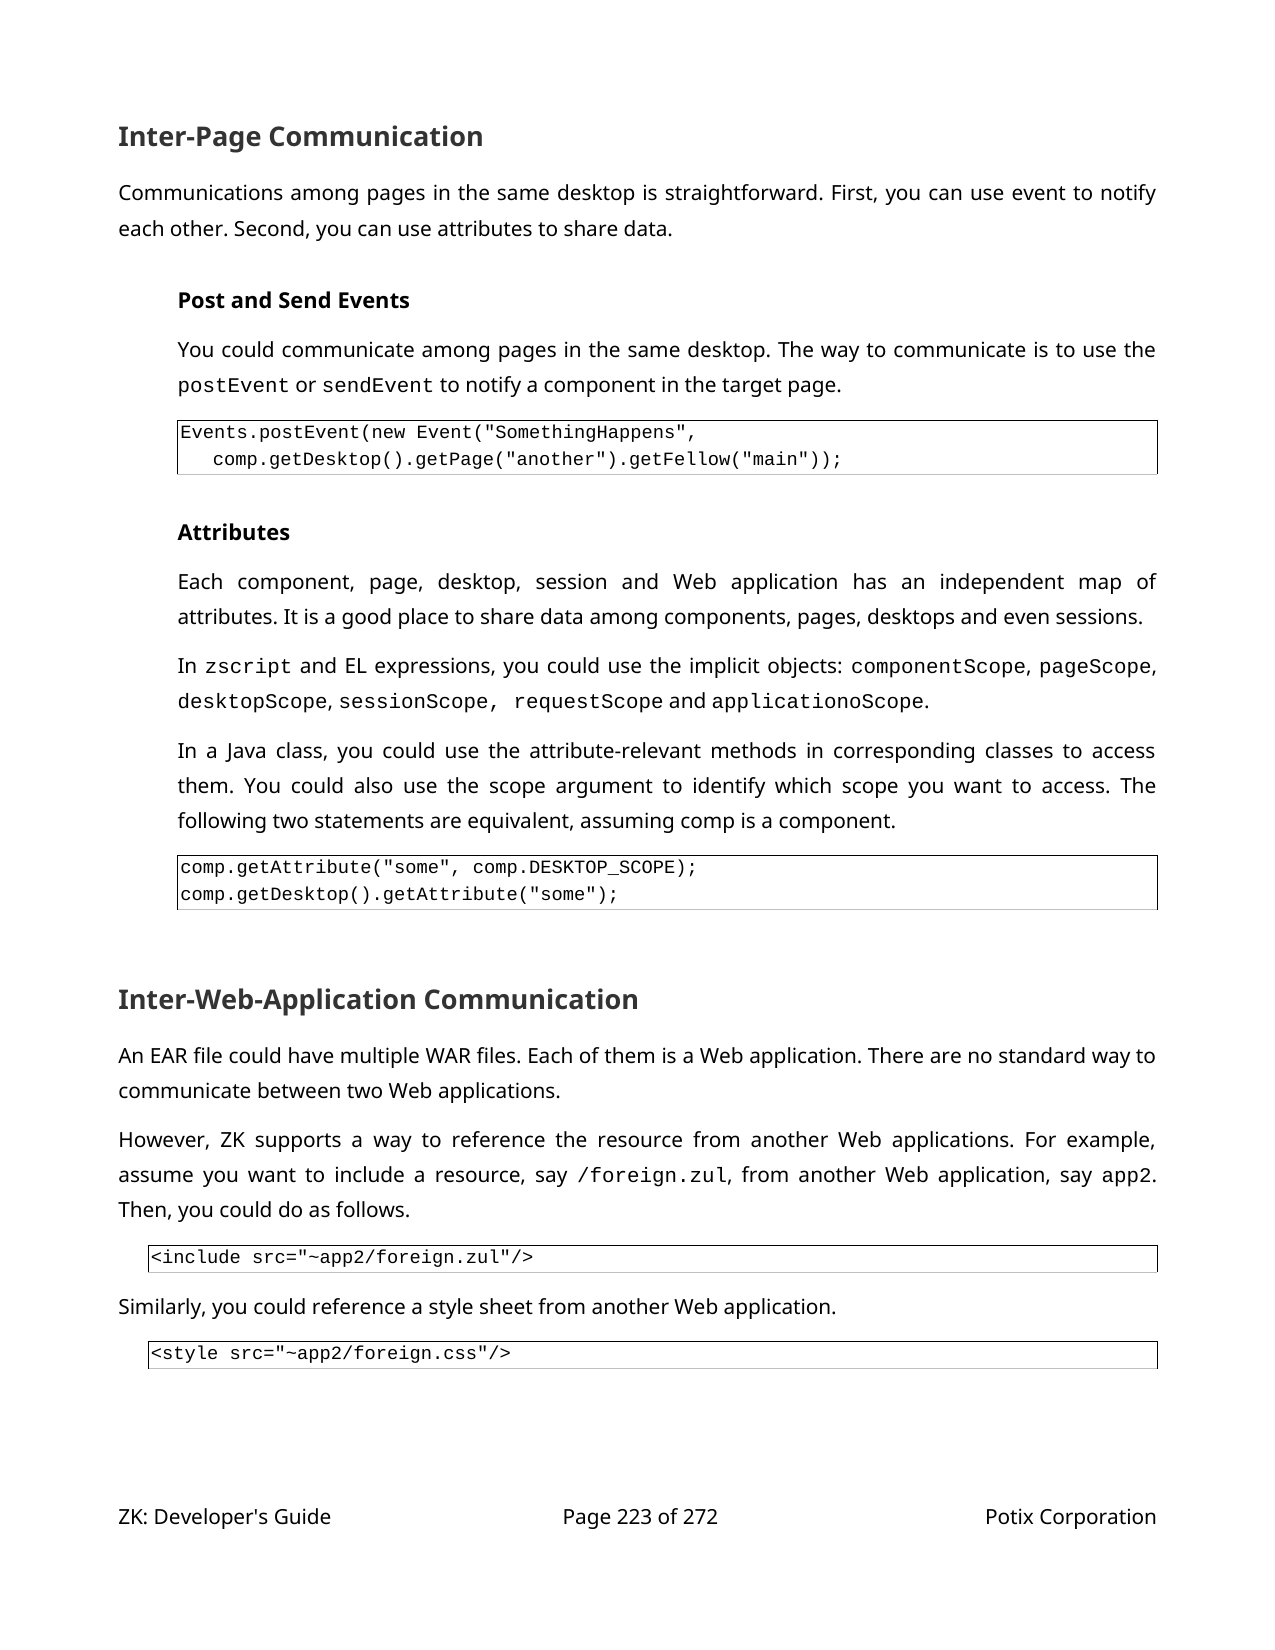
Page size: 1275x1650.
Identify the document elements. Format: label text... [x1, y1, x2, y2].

subtitle Inter-Page Communication [118, 118, 1157, 155]
text An EAR file could have multiple WAR files. Each of them is a Web application. There are no standard way to communicate between two Web applications. [118, 1041, 1157, 1104]
text In a Java class, you could use the attribute-relevant methods in corresponding classes to access them. You could also use the scope argument to identify which scope you want to access. The following two statements are equivalent, assuming comp is a component. [177, 736, 1157, 834]
text comp.getDesktop().getPage("another").getFellow("main")); [178, 447, 1157, 474]
text You could communicate among pages in the same desktop. The way to communicate is to use the postEvent or sendEvent to notify a component in the target page. [177, 335, 1157, 399]
text Communications among pages in the same desktop is straightforward. First, you can use event to notify each other. Second, you can use attributes to share data. [118, 178, 1157, 242]
text However, ZK supports a way to reference the resource from another Web applications. For example, assume you want to include a resource, say /foreign.zul, from another Web application, say app2. Then, you could do as follows. [118, 1125, 1157, 1224]
subtitle Post and Send Events [177, 284, 1157, 314]
subtitle Attributes [177, 516, 1157, 546]
subtitle Inter-Web-Application Communication [118, 980, 1157, 1017]
text In zscript and EL expressions, you could use the implicit objects: componentScope, pageScope, desktopScope, sessionScope, requestScope and applicationoScope. [177, 651, 1157, 715]
text Each component, page, desktop, session and Web application has an independent map of attributes. It is a good place to share data among components, pages, desktops and even sessions. [177, 567, 1157, 631]
text comp.getAttribute("some", comp.DESKTOP_SCOPE); [178, 856, 1157, 879]
text <style src="~app2/foreign.css"/> [149, 1342, 1157, 1368]
text comp.getDesktop().getAttribute("some"); [178, 882, 1157, 909]
text Events.postEvent(new Event("SomethingHappens", [178, 421, 1157, 444]
text <include src="~app2/foreign.zul"/> [149, 1246, 1157, 1272]
text Similarly, you could reference a style sheet from another Web application. [118, 1292, 1157, 1321]
